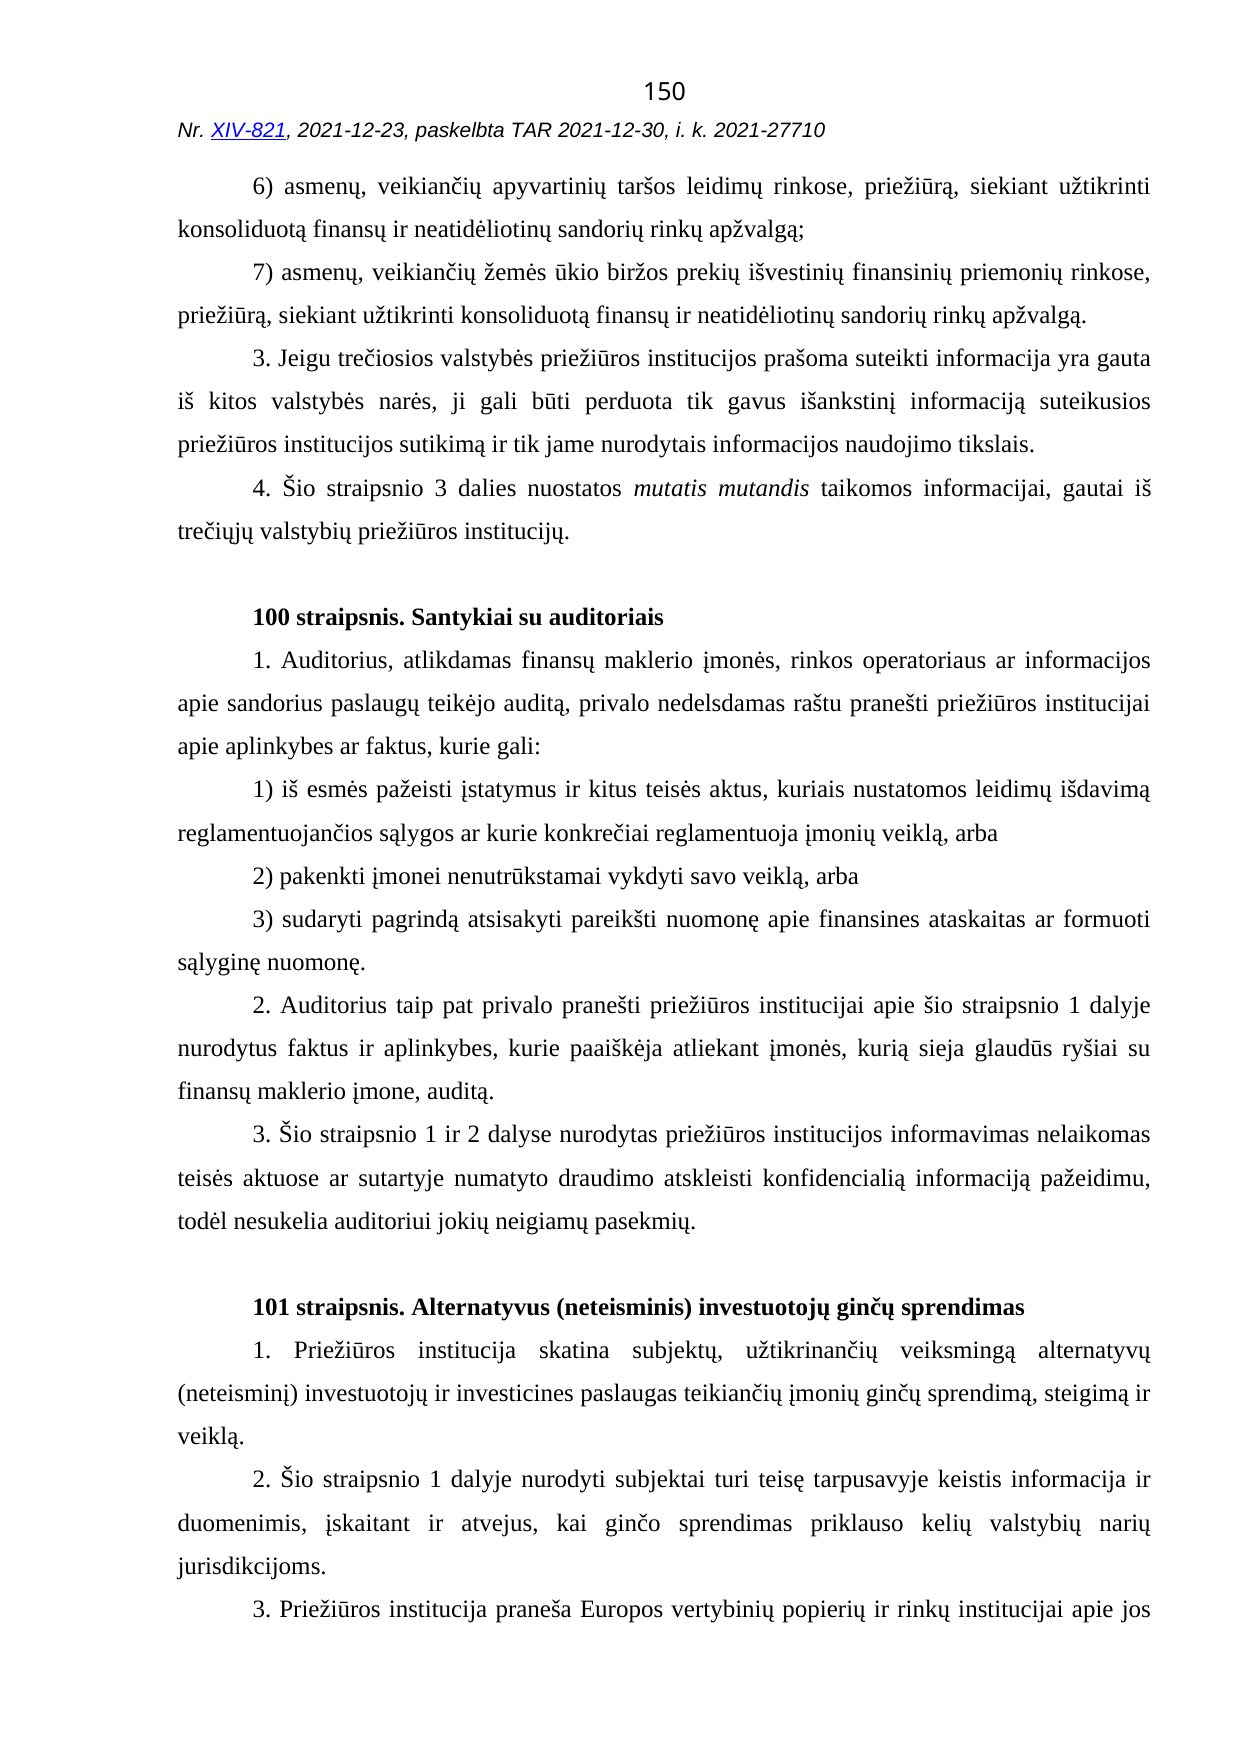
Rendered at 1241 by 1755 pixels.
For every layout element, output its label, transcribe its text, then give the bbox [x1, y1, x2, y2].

text 4. Šio straipsnio 3 dalies nuostatos mutatis mutandis taikomos informacijai, gautai iš trečiųjų valstybių priežiūros institucijų. [177, 473, 1152, 544]
text 3. Jeigu trečiosios valstybės priežiūros institucijos prašoma suteikti informacija yra gauta iš kitos valstybės narės, ji gali būti perduota tik gavus išankstinį informaciją suteikusios priežiūros institucijos sutikimą ir tik jame nurodytais informacijos naudojimo tikslais. [177, 343, 1152, 458]
text 1. Priežiūros institucija skatina subjektų, užtikrinančių veiksmingą alternatyvų (neteisminį) investuotojų ir investicines paslaugas teikiančių įmonių ginčų sprendimą, steigimą ir veiklą. [177, 1335, 1152, 1450]
text 101 straipsnis. Alternatyvus (neteisminis) investuotojų ginčų sprendimas [177, 1292, 1152, 1321]
text 2. Šio straipsnio 1 dalyje nurodyti subjektai turi teisę tarpusavyje keistis informacija ir duomenimis, įskaitant ir atvejus, kai ginčo sprendimas priklauso kelių valstybių narių jurisdikcijoms. [177, 1464, 1152, 1579]
text 3. Šio straipsnio 1 ir 2 dalyse nurodytas priežiūros institucijos informavimas nelaikomas teisės aktuose ar sutartyje numatyto draudimo atskleisti konfidencialią informaciją pažeidimu, todėl nesukelia auditoriui jokių neigiamų pasekmių. [177, 1119, 1152, 1234]
text 6) asmenų, veikiančių apyvartinių taršos leidimų rinkose, priežiūrą, siekiant užtikrinti konsoliduotą finansų ir neatidėliotinų sandorių rinkų apžvalgą; [177, 171, 1152, 243]
text 2. Auditorius taip pat privalo pranešti priežiūros institucijai apie šio straipsnio 1 dalyje nurodytus faktus ir aplinkybes, kurie paaiškėja atliekant įmonės, kurią sieja glaudūs ryšiai su finansų maklerio įmone, auditą. [177, 990, 1152, 1105]
text 1) iš esmės pažeisti įstatymus ir kitus teisės aktus, kuriais nustatomos leidimų išdavimą reglamentuojančios sąlygos ar kurie konkrečiai reglamentuoja įmonių veiklą, arba [177, 774, 1152, 846]
text 3) sudaryti pagrindą atsisakyti pareikšti nuomonę apie finansines ataskaitas ar formuoti sąlyginę nuomonę. [177, 904, 1152, 976]
text 7) asmenų, veikiančių žemės ūkio biržos prekių išvestinių finansinių priemonių rinkose, priežiūrą, siekiant užtikrinti konsoliduotą finansų ir neatidėliotinų sandorių rinkų apžvalgą. [177, 257, 1152, 329]
text Nr. XIV-821, 2021-12-23, paskelbta TAR 2021-12-30, i. k. 2021-27710 [177, 118, 1152, 142]
text 2) pakenkti įmonei nenutrūkstamai vykdyti savo veiklą, arba [177, 861, 1152, 889]
text 100 straipsnis. Santykiai su auditoriais [177, 602, 1152, 631]
text 1. Auditorius, atlikdamas finansų maklerio įmonės, rinkos operatoriaus ar informacijos apie sandorius paslaugų teikėjo auditą, privalo nedelsdamas raštu pranešti priežiūros institucijai apie aplinkybes ar faktus, kurie gali: [177, 645, 1152, 760]
text 3. Priežiūros institucija praneša Europos vertybinių popierių ir rinkų institucijai apie jos [177, 1594, 1152, 1623]
